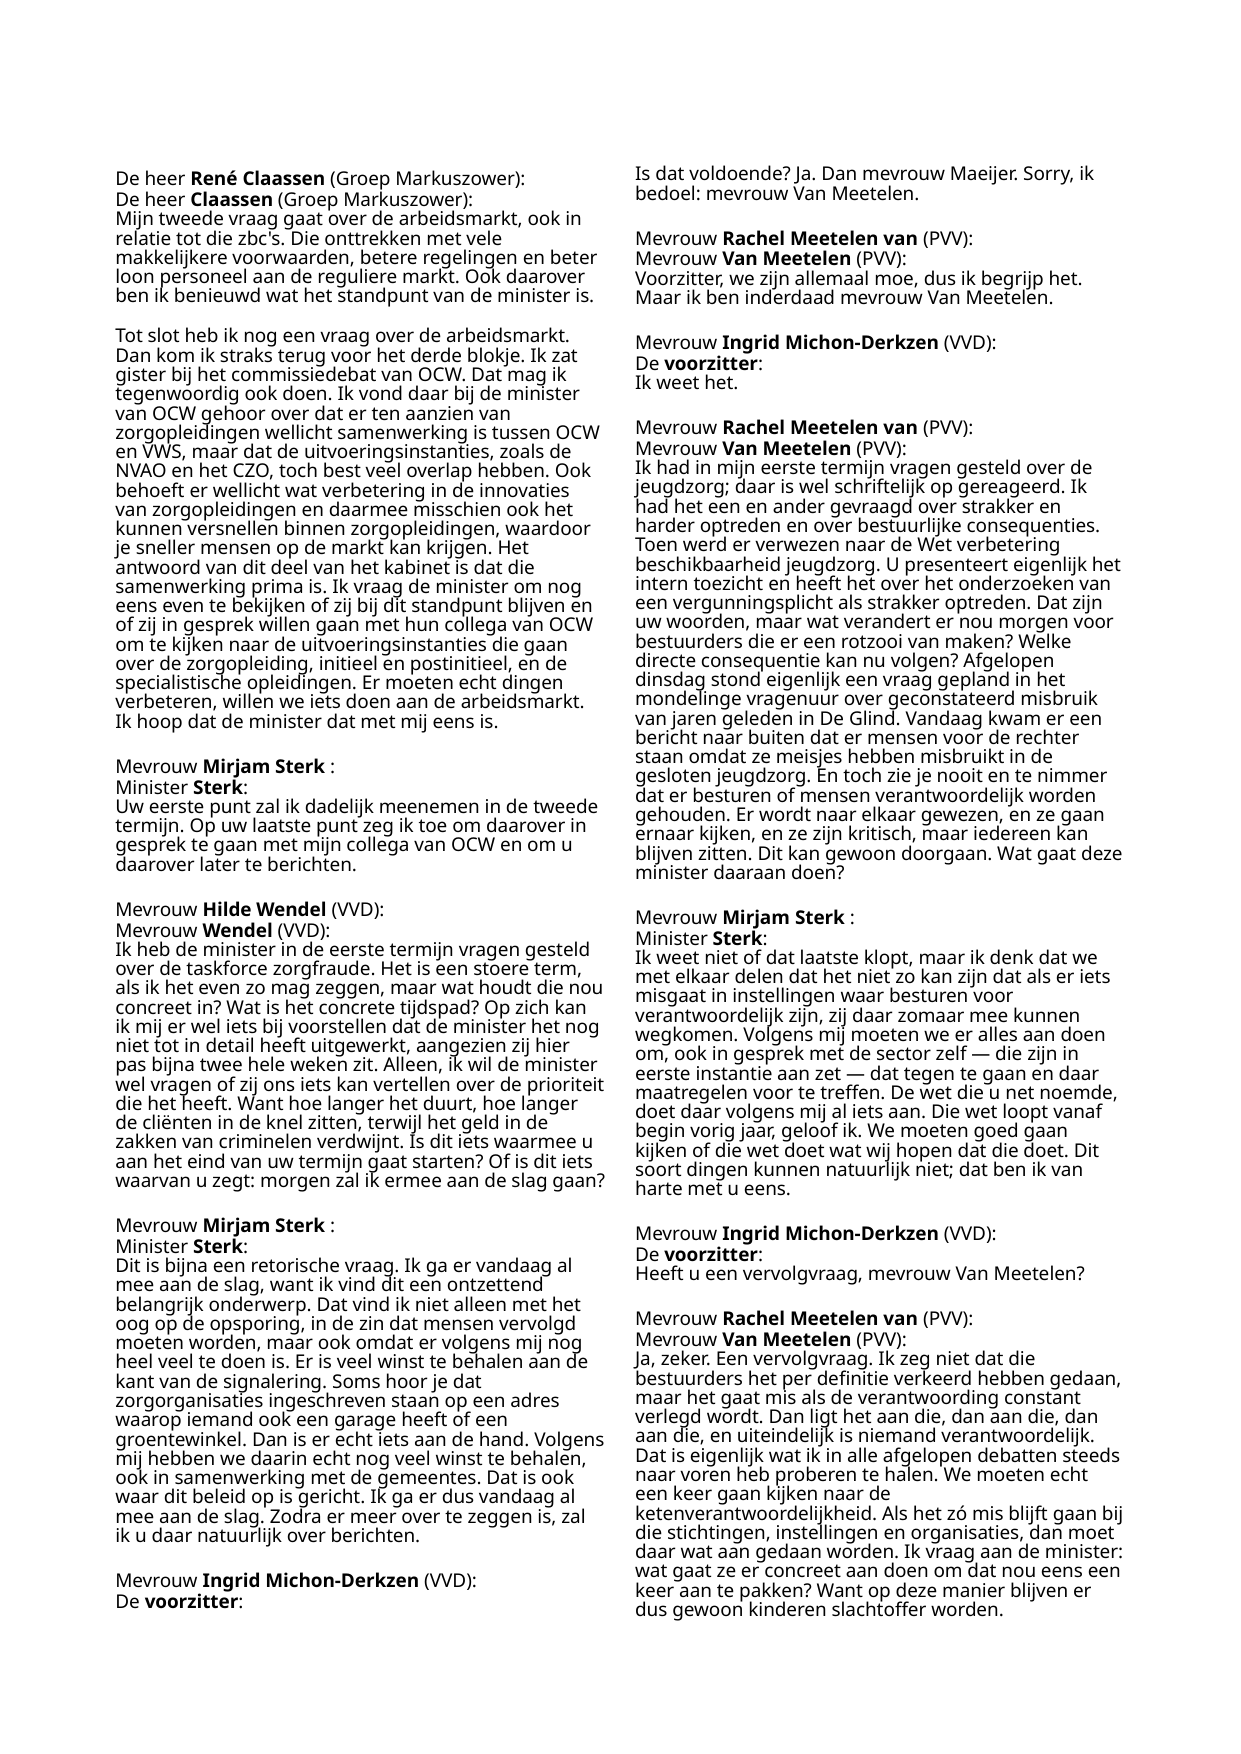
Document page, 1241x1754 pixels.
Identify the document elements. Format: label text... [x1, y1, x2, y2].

text Minister Sterk: [115, 1238, 605, 1257]
text Minister Sterk: [115, 779, 605, 798]
text Heeft u een vervolgvraag, mevrouw Van Meetelen? [635, 1265, 1125, 1284]
text Is dat voldoende? Ja. Dan mevrouw Maeijer. Sorry, ik bedoel: mevrouw Van Meetelen. [635, 165, 1125, 204]
text Mevrouw Mirjam Sterk : [115, 753, 605, 779]
text Ik weet het. [635, 374, 1125, 393]
text Mijn tweede vraag gaat over de arbeidsmarkt, ook in relatie tot die zbc's. Die onttrekken met vele makkelijkere voorwaarden, betere regelingen en beter loon personeel aan de reguliere markt. Ook daarover ben ik benieuwd wat het standpunt van de minister is. [115, 210, 605, 307]
text Mevrouw Ingrid Michon-Derkzen (VVD): [635, 329, 1125, 355]
text Mevrouw Mirjam Sterk : [635, 904, 1125, 930]
text Tot slot heb ik nog een vraag over de arbeidsmarkt. Dan kom ik straks terug voor het derde blokje. Ik zat gister bij het commissiedebat van OCW. Dat mag ik tegenwoordig ook doen. Ik vond daar bij de minister van OCW gehoor over dat er ten aanzien van zorgopleidingen wellicht samenwerking is tussen OCW en VWS, maar dat de uitvoeringsinstanties, zoals de NVAO en het CZO, toch best veel overlap hebben. Ook behoeft er wellicht wat verbetering in de innovaties van zorgopleidingen en daarmee misschien ook het kunnen versnellen binnen zorgopleidingen, waardoor je sneller mensen op de markt kan krijgen. Het antwoord van dit deel van het kabinet is dat die samenwerking prima is. Ik vraag de minister om nog eens even te bekijken of zij bij dit standpunt blijven en of zij in gesprek willen gaan met hun collega van OCW om te kijken naar de uitvoeringsinstanties die gaan over de zorgopleiding, initieel en postinitieel, en de specialistische opleidingen. Er moeten echt dingen verbeteren, willen we iets doen aan de arbeidsmarkt. Ik hoop dat de minister dat met mij eens is. [115, 327, 605, 732]
text Mevrouw Wendel (VVD): [115, 922, 605, 941]
text Ik had in mijn eerste termijn vragen gesteld over de jeugdzorg; daar is wel schriftelijk op gereageerd. Ik had het een en ander gevraagd over strakker en harder optreden en over bestuurlijke consequenties. Toen werd er verwezen naar de Wet verbetering beschikbaarheid jeugdzorg. U presenteert eigenlijk het intern toezicht en heeft het over het onderzoeken van een vergunningsplicht als strakker optreden. Dat zijn uw woorden, maar wat verandert er nou morgen voor bestuurders die er een rotzooi van maken? Welke directe consequentie kan nu volgen? Afgelopen dinsdag stond eigenlijk een vraag gepland in het mondelinge vragenuur over geconstateerd misbruik van jaren geleden in De Glind. Vandaag kwam er een bericht naar buiten dat er mensen voor de rechter staan omdat ze meisjes hebben misbruikt in de gesloten jeugdzorg. En toch zie je nooit en te nimmer dat er besturen of mensen verantwoordelijk worden gehouden. Er wordt naar elkaar gewezen, en ze gaan ernaar kijken, en ze zijn kritisch, maar iedereen kan blijven zitten. Dit kan gewoon doorgaan. Wat gaat deze minister daaraan doen? [635, 459, 1125, 883]
text De heer René Claassen (Groep Markuszower): [115, 165, 605, 191]
text De heer Claassen (Groep Markuszower): [115, 191, 605, 210]
text Voorzitter, we zijn allemaal moe, dus ik begrijp het. Maar ik ben inderdaad mevrouw Van Meetelen. [635, 270, 1125, 308]
text Mevrouw Rachel Meetelen van (PVV): [635, 1305, 1125, 1331]
text Mevrouw Van Meetelen (PVV): [635, 440, 1125, 459]
text De voorzitter: [115, 1593, 605, 1612]
text Mevrouw Van Meetelen (PVV): [635, 250, 1125, 270]
text Dit is bijna een retorische vraag. Ik ga er vandaag al mee aan de slag, want ik vind dit een ontzettend belangrijk onderwerp. Dat vind ik niet alleen met het oog op de opsporing, in de zin dat mensen vervolgd moeten worden, maar ook omdat er volgens mij nog heel veel te doen is. Er is veel winst te behalen aan de kant van de signalering. Soms hoor je dat zorgorganisaties ingeschreven staan op een adres waarop iemand ook een garage heeft of een groentewinkel. Dan is er echt iets aan de hand. Volgens mij hebben we daarin echt nog veel winst te behalen, ook in samenwerking met de gemeentes. Dat is ook waar dit beleid op is gericht. Ik ga er dus vandaag al mee aan de slag. Zodra er meer over te zeggen is, zal ik u daar natuurlijk over berichten. [115, 1257, 605, 1546]
text Mevrouw Ingrid Michon-Derkzen (VVD): [635, 1220, 1125, 1246]
text Uw eerste punt zal ik dadelijk meenemen in de tweede termijn. Op uw laatste punt zeg ik toe om daarover in gesprek te gaan met mijn collega van OCW en om u daarover later te berichten. [115, 798, 605, 875]
text Minister Sterk: [635, 930, 1125, 949]
text Mevrouw Rachel Meetelen van (PVV): [635, 225, 1125, 250]
text Ik heb de minister in de eerste termijn vragen gesteld over de taskforce zorgfraude. Het is een stoere term, als ik het even zo mag zeggen, maar wat houdt die nou concreet in? Wat is het concrete tijdspad? Op zich kan ik mij er wel iets bij voorstellen dat de minister het nog niet tot in detail heeft uitgewerkt, aangezien zij hier pas bijna twee hele weken zit. Alleen, ik wil de minister wel vragen of zij ons iets kan vertellen over de prioriteit die het heeft. Want hoe langer het duurt, hoe langer de cliënten in de knel zitten, terwijl het geld in de zakken van criminelen verdwijnt. Is dit iets waarmee u aan het eind van uw termijn gaat starten? Of is dit iets waarvan u zegt: morgen zal ik ermee aan de slag gaan? [115, 941, 605, 1191]
text Mevrouw Mirjam Sterk : [115, 1212, 605, 1238]
text Mevrouw Rachel Meetelen van (PVV): [635, 414, 1125, 440]
text Mevrouw Van Meetelen (PVV): [635, 1331, 1125, 1350]
text De voorzitter: [635, 1246, 1125, 1265]
text De voorzitter: [635, 355, 1125, 374]
text Mevrouw Hilde Wendel (VVD): [115, 896, 605, 922]
text Ik weet niet of dat laatste klopt, maar ik denk dat we met elkaar delen dat het niet zo kan zijn dat als er iets misgaat in instellingen waar besturen voor verantwoordelijk zijn, zij daar zomaar mee kunnen wegkomen. Volgens mij moeten we er alles aan doen om, ook in gesprek met de sector zelf — die zijn in eerste instantie aan zet — dat tegen te gaan en daar maatregelen voor te treffen. De wet die u net noemde, doet daar volgens mij al iets aan. Die wet loopt vanaf begin vorig jaar, geloof ik. We moeten goed gaan kijken of die wet doet wat wij hopen dat die doet. Dit soort dingen kunnen natuurlijk niet; dat ben ik van harte met u eens. [635, 949, 1125, 1199]
text Ja, zeker. Een vervolgvraag. Ik zeg niet dat die bestuurders het per definitie verkeerd hebben gedaan, maar het gaat mis als de verantwoording constant verlegd wordt. Dan ligt het aan die, dan aan die, dan aan die, en uiteindelijk is niemand verantwoordelijk. Dat is eigenlijk wat ik in alle afgelopen debatten steeds naar voren heb proberen te halen. We moeten echt een keer gaan kijken naar de ketenverantwoordelijkheid. Als het zó mis blijft gaan bij die stichtingen, instellingen en organisaties, dan moet daar wat aan gedaan worden. Ik vraag aan de minister: wat gaat ze er concreet aan doen om dat nou eens een keer aan te pakken? Want op deze manier blijven er dus gewoon kinderen slachtoffer worden. [635, 1350, 1125, 1620]
text Mevrouw Ingrid Michon-Derkzen (VVD): [115, 1567, 605, 1593]
